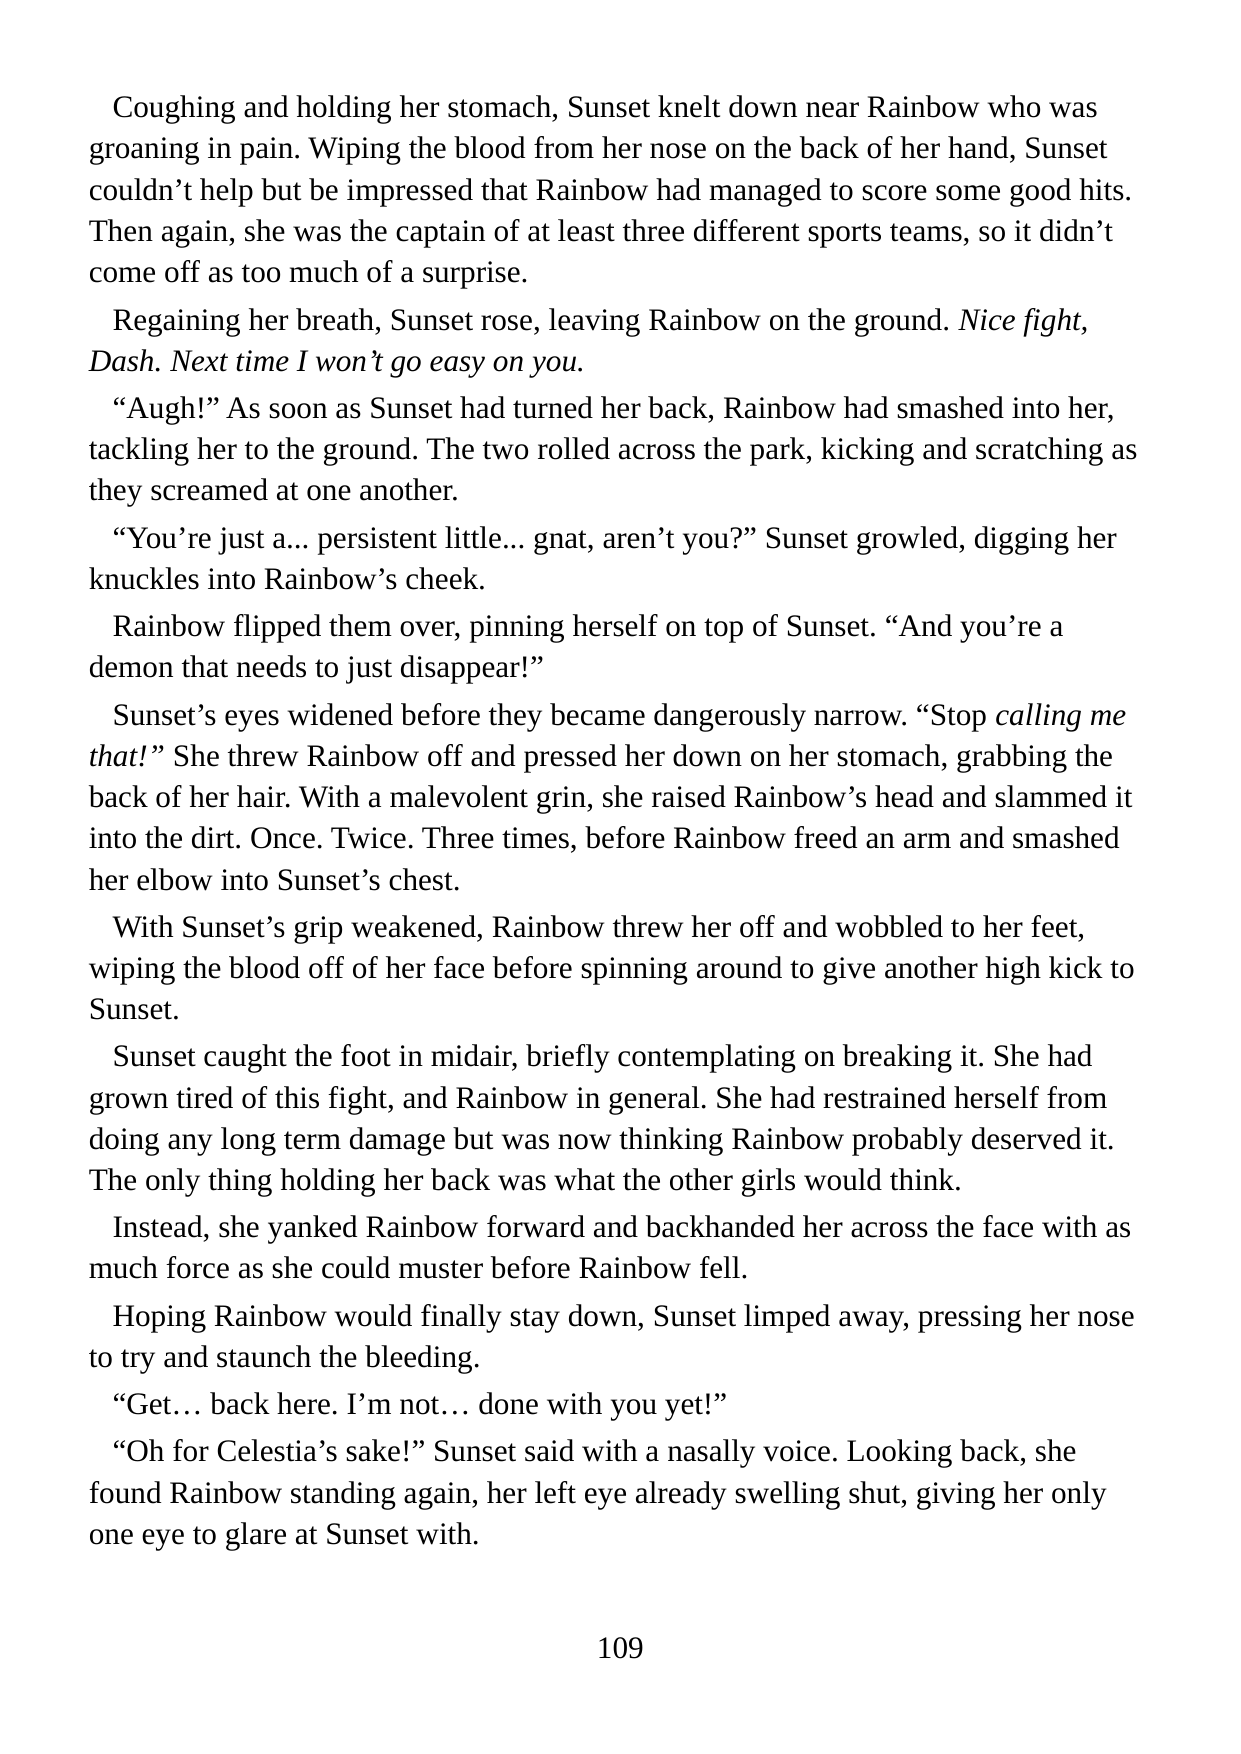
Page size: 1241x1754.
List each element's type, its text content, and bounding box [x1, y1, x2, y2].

text Hoping Rainbow would finally stay down, Sunset limped away, pressing her nose to try and staunch the bleeding. [88, 1297, 1152, 1374]
text Coughing and holding her stomach, Sunset knelt down near Rainbow who was groaning in pain. Wiping the blood from her nose on the back of her hand, Sunset couldn’t help but be impressed that Rainbow had managed to score some good hits. Then again, she was the captain of at least three different sports teams, so it didn’t come off as too much of a surprise. [88, 88, 1152, 289]
text Instead, she yanked Rainbow forward and backhanded her across the face with as much force as she could muster before Rainbow fell. [88, 1208, 1152, 1286]
text “Oh for Celestia’s sake!” Sunset said with a nasally voice. Looking back, she found Rainbow standing again, her left eye already swelling shut, giving her only one eye to glare at Sunset with. [88, 1433, 1152, 1551]
text “Get… back here. I’m not… done with you yet!” [88, 1385, 1152, 1421]
text Sunset’s eyes widened before they became dangerously narrow. “Stop calling me that!” She threw Rainbow off and pressed her down on her stomach, grabbing the back of her hair. With a malevolent grin, she raised Rainbow’s head and slammed it into the dirt. Once. Twice. Three times, before Rainbow freed an arm and smashed her elbow into Sunset’s chest. [88, 696, 1152, 897]
text With Sunset’s grip weakened, Rainbow threw her off and wobbled to her feet, wiping the blood off of her face before spinning around to give another high kick to Sunset. [88, 908, 1152, 1026]
text “You’re just a... persistent little... gnat, aren’t you?” Sunset growled, digging her knuckles into Rainbow’s cheek. [88, 519, 1152, 596]
text Regaining her breath, Sunset rose, leaving Rainbow on the ground. Nice fight, Dash. Next time I won’t go easy on you. [88, 301, 1152, 378]
text Sunset caught the foot in midair, briefly contemplating on breaking it. She had grown tired of this fight, and Rainbow in general. She had restrained herself from doing any long term damage but was now thinking Rainbow probably deserved it. The only thing holding her back was what the other girls would think. [88, 1038, 1152, 1197]
text “Augh!” As soon as Sunset had turned her back, Rainbow had smashed into her, tackling her to the ground. The two rolled across the park, kicking and scratching as they screamed at one another. [88, 389, 1152, 508]
text Rainbow flipped them over, pinning herself on top of Sunset. “And you’re a demon that needs to just disappear!” [88, 607, 1152, 684]
